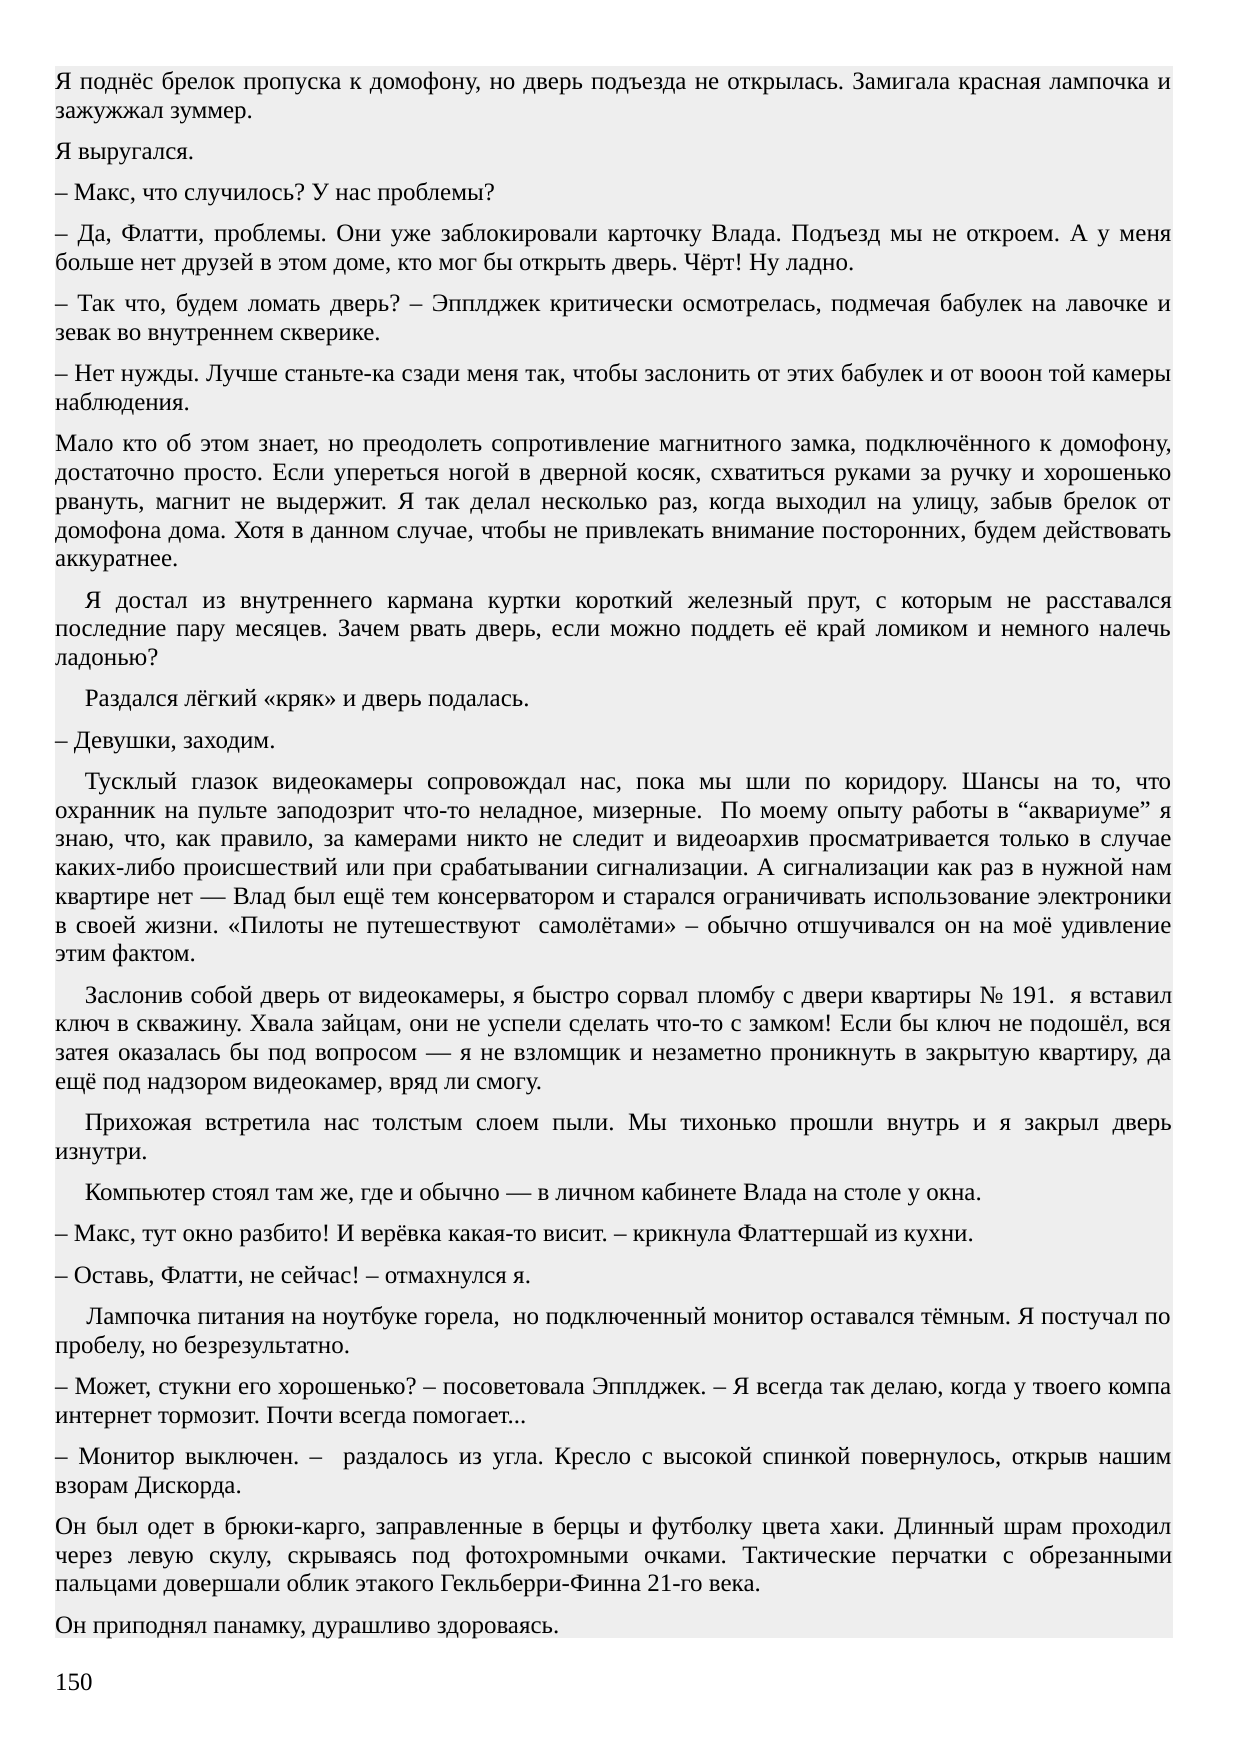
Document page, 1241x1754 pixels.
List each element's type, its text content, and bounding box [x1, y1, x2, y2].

text Раздался лёгкий «кряк» и дверь подалась. [55, 683, 1173, 712]
text Заслонив собой дверь от видеокамеры, я быстро сорвал пломбу с двери квартиры № 191. я вставил ключ в скважину. Хвала зайцам, они не успели сделать что-то с замком! Если бы ключ не подошёл, вся затея оказалась бы под вопросом — я не взломщик и незаметно проникнуть в закрытую квартиру, да ещё под надзором видеокамер, вряд ли смогу. [55, 980, 1173, 1095]
text – Макс, что случилось? У нас проблемы? [55, 177, 1173, 206]
text Я достал из внутреннего кармана куртки короткий железный прут, с которым не расставался последние пару месяцев. Зачем рвать дверь, если можно поддеть её край ломиком и немного налечь ладонью? [55, 585, 1173, 671]
text – Монитор выключен. – раздалось из угла. Кресло с высокой спинкой повернулось, открыв нашим взорам Дискорда. [55, 1441, 1173, 1498]
text – Девушки, заходим. [55, 725, 1173, 753]
text Лампочка питания на ноутбуке горела, но подключенный монитор оставался тёмным. Я постучал по пробелу, но безрезультатно. [55, 1301, 1173, 1358]
text Он был одет в брюки-карго, заправленные в берцы и футболку цвета хаки. Длинный шрам проходил через левую скулу, скрываясь под фотохромными очками. Тактические перчатки с обрезанными пальцами довершали облик этакого Гекльберри-Финна 21-го века. [55, 1511, 1173, 1597]
text – Макс, тут окно разбито! И верёвка какая-то висит. – крикнула Флаттершай из кухни. [55, 1218, 1173, 1247]
text – Нет нужды. Лучше станьте-ка сзади меня так, чтобы заслонить от этих бабулек и от вооон той камеры наблюдения. [55, 358, 1173, 416]
text Я поднёс брелок пропуска к домофону, но дверь подъезда не открылась. Замигала красная лампочка и зажужжал зуммер. [55, 66, 1173, 123]
text – Оставь, Флатти, не сейчас! – отмахнулся я. [55, 1260, 1173, 1288]
list Мало кто об этом знает, но преодолеть сопротивление магнитного замка, подключённого к домофону, достаточно просто. Если упереться ногой в дверной косяк, схватиться руками за ручку и хорошенько рвануть, магнит не выдержит. Я так делал несколько раз, когда выходил на улицу, забыв брелок от домофона дома. Хотя в данном случае, чтобы не привлекать внимание посторонних, будем действовать аккуратнее. [55, 428, 1173, 572]
text Я выругался. [55, 136, 1173, 165]
text – Так что, будем ломать дверь? – Эпплджек критически осмотрелась, подмечая бабулек на лавочке и зевак во внутреннем скверике. [55, 288, 1173, 346]
text Он приподнял панамку, дурашливо здороваясь. [55, 1610, 1173, 1638]
text – Может, стукни его хорошенько? – посоветовала Эпплджек. – Я всегда так делаю, когда у твоего компа интернет тормозит. Почти всегда помогает... [55, 1371, 1173, 1428]
text – Да, Флатти, проблемы. Они уже заблокировали карточку Влада. Подъезд мы не откроем. А у меня больше нет друзей в этом доме, кто мог бы открыть дверь. Чёрт! Ну ладно. [55, 218, 1173, 276]
text Компьютер стоял там же, где и обычно — в личном кабинете Влада на столе у окна. [55, 1177, 1173, 1206]
text Прихожая встретила нас толстым слоем пыли. Мы тихонько прошли внутрь и я закрыл дверь изнутри. [55, 1107, 1173, 1165]
text Тусклый глазок видеокамеры сопровождал нас, пока мы шли по коридору. Шансы на то, что охранник на пульте заподозрит что-то неладное, мизерные. По моему опыту работы в “аквариуме” я знаю, что, как правило, за камерами никто не следит и видеоархив просматривается только в случае каких-либо происшествий или при срабатывании сигнализации. А сигнализации как раз в нужной нам квартире нет — Влад был ещё тем консерватором и старался ограничивать использование электроники в своей жизни. «Пилоты не путешествуют самолётами» – обычно отшучивался он на моё удивление этим фактом. [55, 766, 1173, 967]
